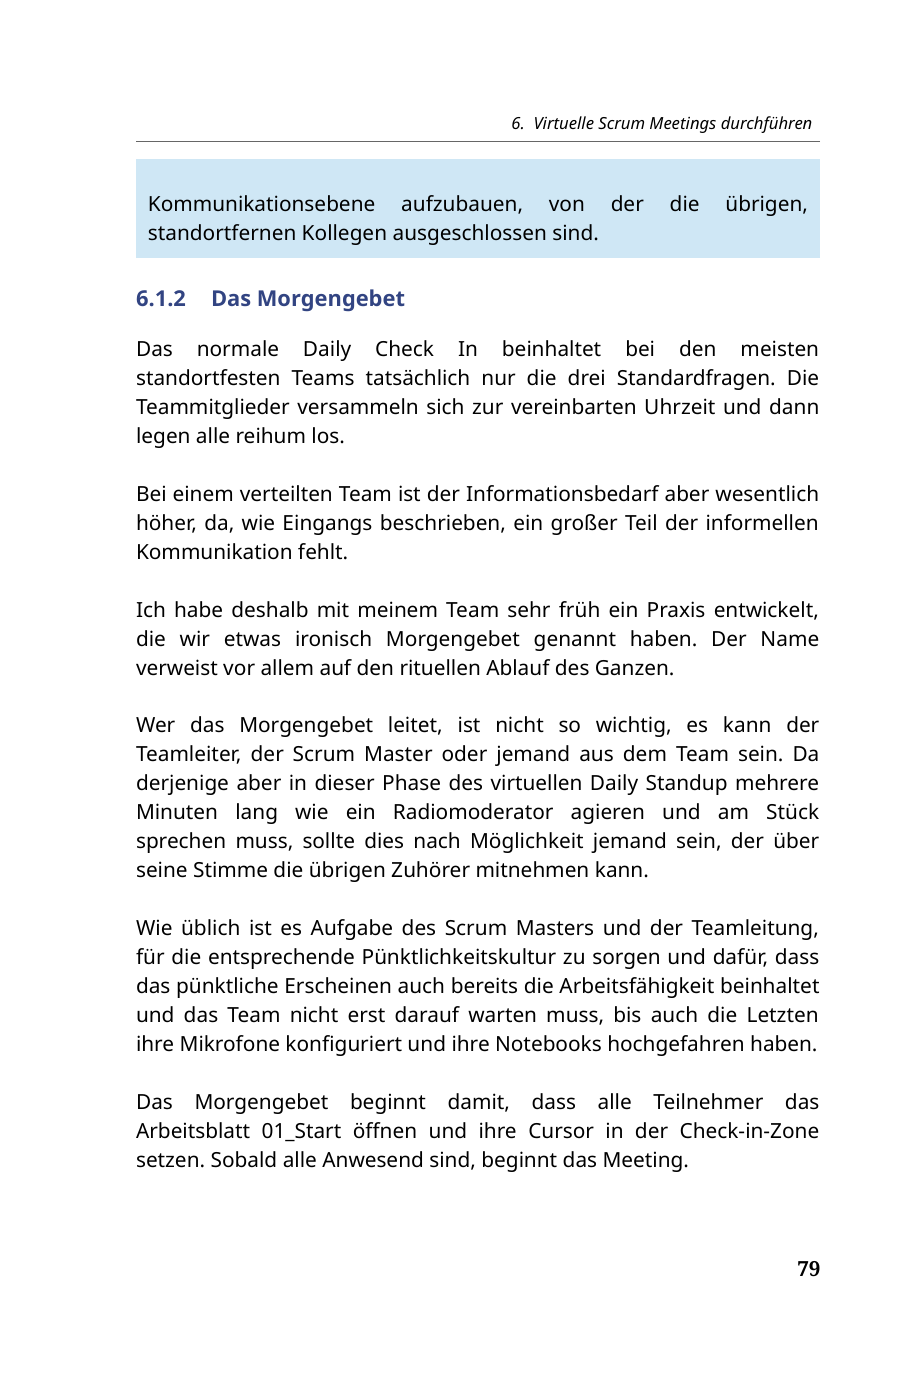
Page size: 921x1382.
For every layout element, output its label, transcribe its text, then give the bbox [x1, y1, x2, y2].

subtitle Das Morgengebet [136, 283, 820, 313]
text Das Morgengebet beginnt damit, dass alle Teilnehmer das Arbeitsblatt 01_Start öffnen und ihre Cursor in der Check-in-Zone setzen. Sobald alle Anwesend sind, beginnt das Meeting. [136, 1065, 820, 1173]
text Kommunikationsebene aufzubauen, von der die übrigen, standortfernen Kollegen ausgeschlossen sind. [148, 171, 808, 246]
text Wie üblich ist es Aufgabe des Scrum Masters und der Teamleitung, für die entsprechende Pünktlichkeitskultur zu sorgen und dafür, dass das pünktliche Erscheinen auch bereits die Arbeitsfähigkeit beinhaltet und das Team nicht erst darauf warten muss, bis auch die Letzten ihre Mikrofone konfiguriert und ihre Notebooks hochgefahren haben. [136, 892, 820, 1057]
text Das normale Daily Check In beinhaltet bei den meisten standortfesten Teams tatsächlich nur die drei Standardfragen. Die Teammitglieder versammeln sich zur vereinbarten Uhrzeit und dann legen alle reihum los. [136, 325, 820, 449]
text Ich habe deshalb mit meinem Team sehr früh ein Praxis entwickelt, die wir etwas ironisch Morgengebet genannt haben. Der Name verweist vor allem auf den rituellen Ablauf des Ganzen. [136, 573, 820, 681]
text Bei einem verteilten Team ist der Informationsbedarf aber wesentlich höher, da, wie Eingangs beschrieben, ein großer Teil der informellen Kommunikation fehlt. [136, 457, 820, 565]
text Wer das Morgengebet leitet, ist nicht so wichtig, es kann der Teamleiter, der Scrum Master oder jemand aus dem Team sein. Da derjenige aber in dieser Phase des virtuellen Daily Standup mehrere Minuten lang wie ein Radiomoderator agieren und am Stück sprechen muss, sollte dies nach Möglichkeit jemand sein, der über seine Stimme die übrigen Zuhörer mitnehmen kann. [136, 689, 820, 883]
